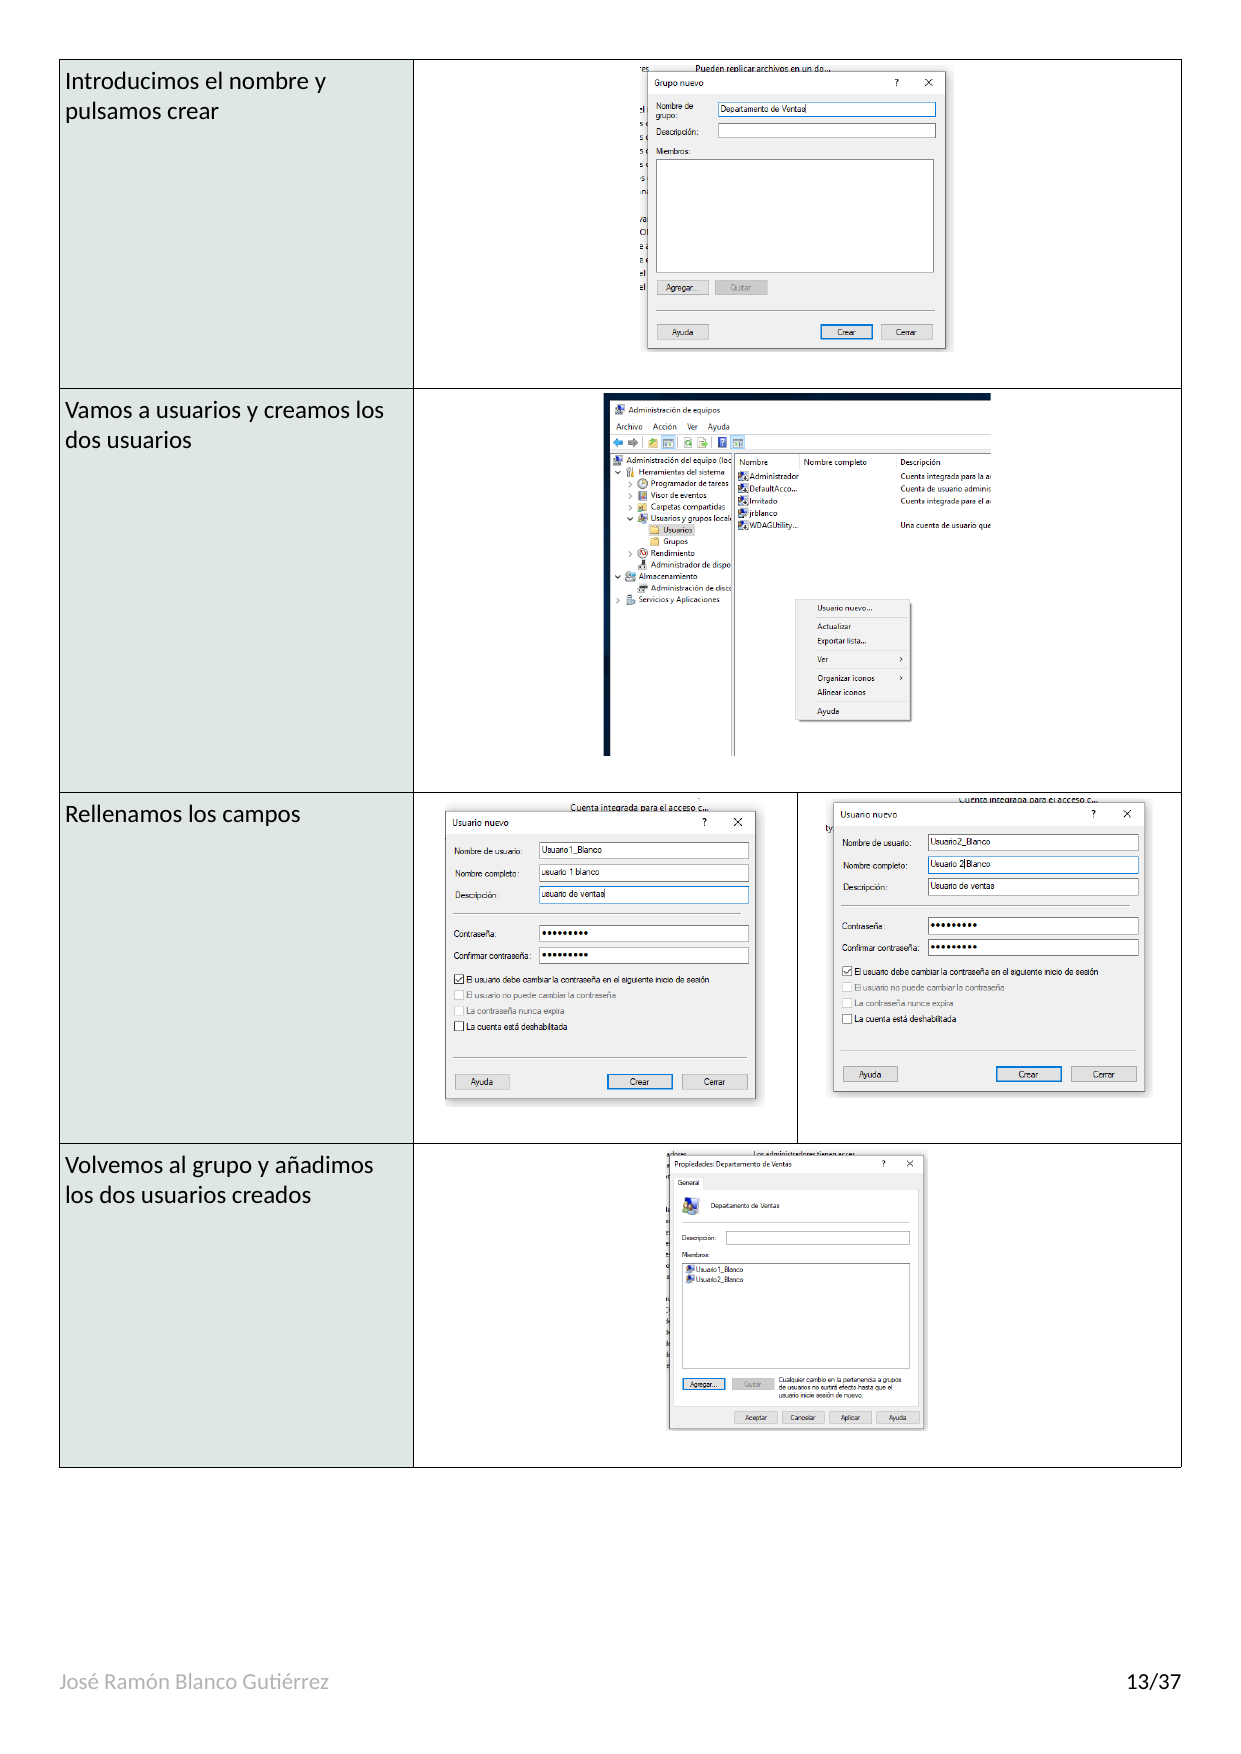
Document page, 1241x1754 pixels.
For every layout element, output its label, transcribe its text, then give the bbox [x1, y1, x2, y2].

table_cell Introducimos el nombre y pulsamos crear [60, 60, 413, 388]
picture [640, 65, 954, 352]
table_cell [414, 389, 1181, 792]
picture [666, 1149, 929, 1431]
picture [445, 798, 766, 1107]
table_cell Vamos a usuarios y creamos los dos usuarios [60, 389, 413, 792]
picture [603, 393, 991, 756]
table_cell [414, 60, 1181, 388]
table_cell [414, 793, 797, 1143]
picture [825, 798, 1153, 1098]
table_cell Rellenamos los campos [60, 793, 413, 1143]
table_cell [798, 793, 1181, 1143]
table_cell [414, 1144, 1181, 1467]
table_cell Volvemos al grupo y añadimos los dos usuarios creados [60, 1144, 413, 1467]
